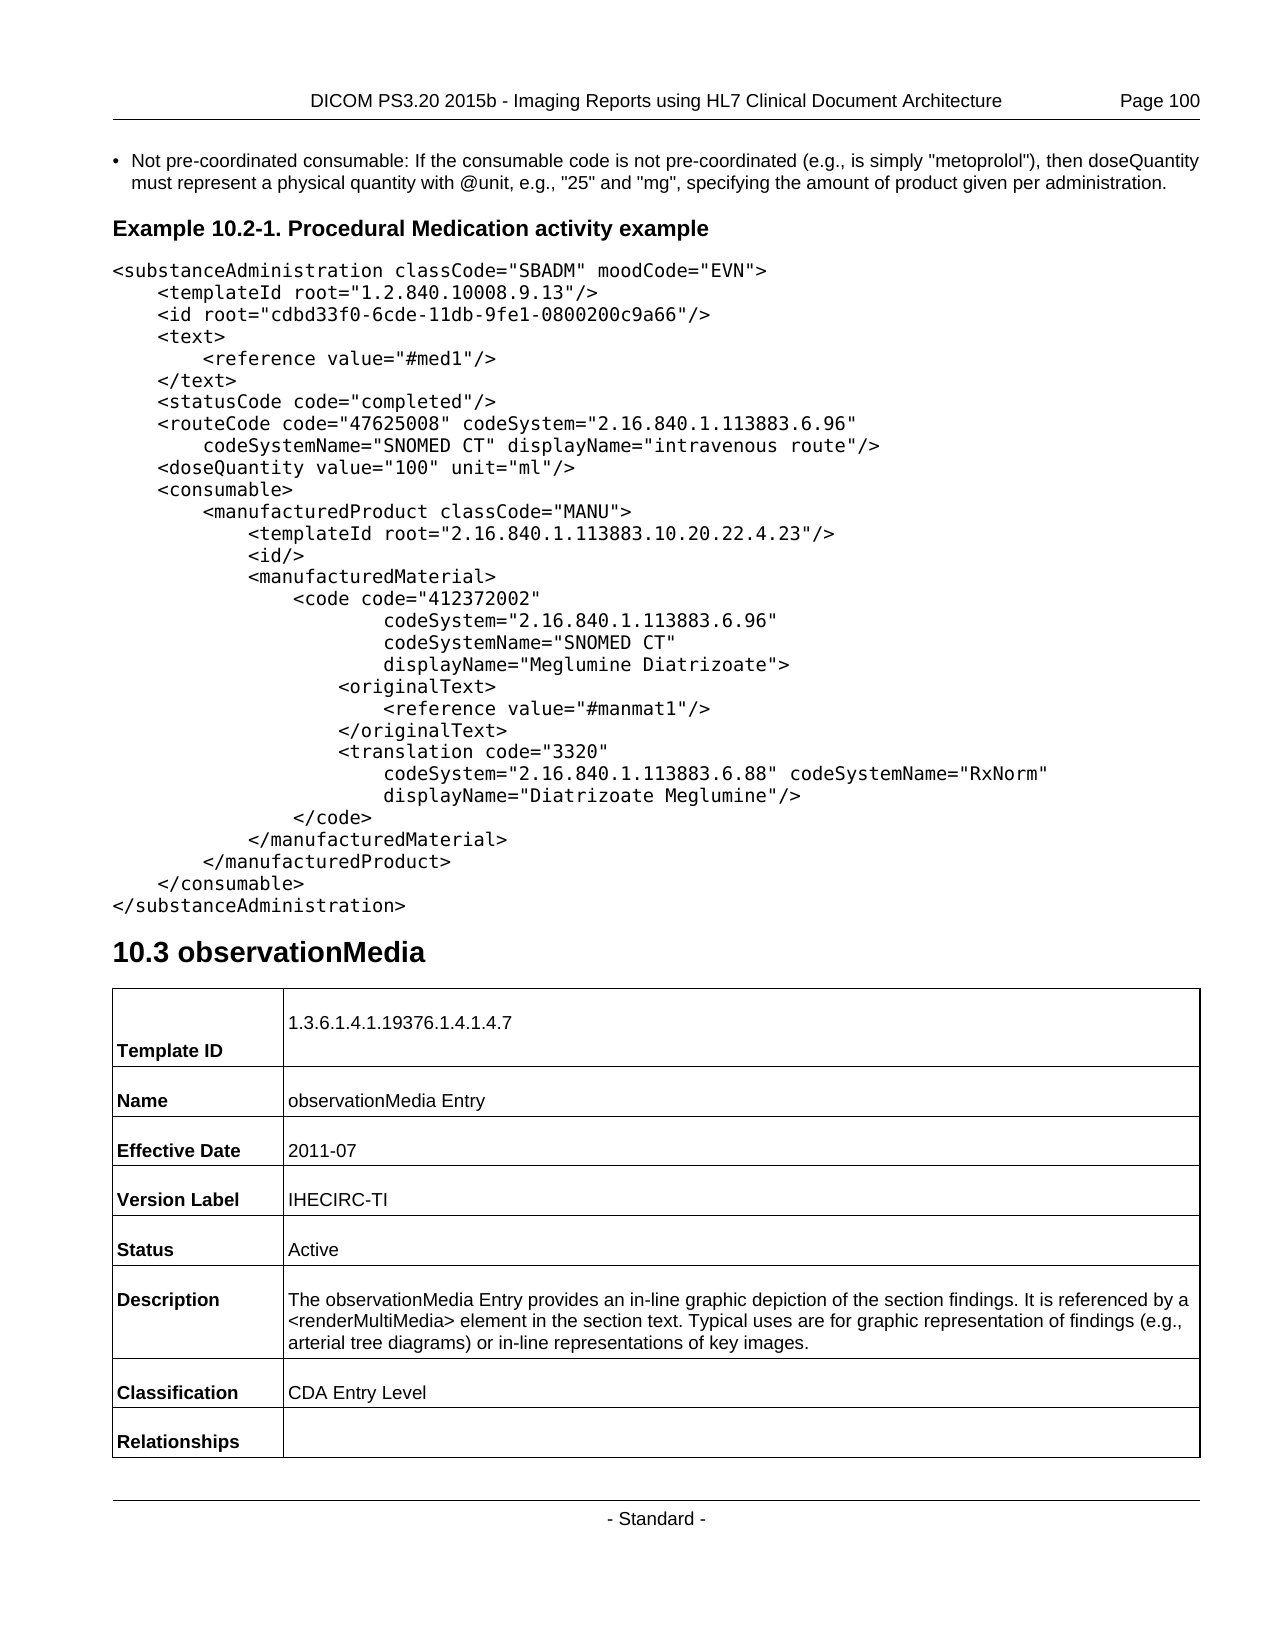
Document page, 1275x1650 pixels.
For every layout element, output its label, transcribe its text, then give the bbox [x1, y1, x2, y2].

table_header 1.3.6.1.4.1.19376.​1.4.1.4.7 [284, 989, 1199, 1066]
table_cell The observationMedia Entry provides an in-line graphic depiction of the section findings. It is referenced by a <renderMultiMedia> element in the section text. Typical uses are for graphic representation of findings (e.g., arterial tree diagrams) or in-line representations of key images. [284, 1266, 1199, 1357]
list Not pre-coordinated consumable: If the consumable code is not pre-coordinated (e.g., is simply "metoprolol"), then doseQuantity must represent a physical quantity with @unit, e.g., "25" and "mg", specifying the amount of product given per administration. [112, 150, 1200, 193]
table_cell Active [284, 1216, 1199, 1265]
table_cell Description [113, 1266, 283, 1357]
table_cell CDA Entry Level [284, 1359, 1199, 1407]
table_cell Version Label [113, 1166, 283, 1215]
table_cell 2011-07 [284, 1117, 1199, 1165]
table_cell IHECIRC-TI [284, 1166, 1199, 1215]
table_cell Classification [113, 1359, 283, 1407]
table_cell Effective Date [113, 1117, 283, 1165]
table_cell [284, 1408, 1199, 1457]
text 10.3 observationMedia [112, 935, 1200, 969]
text Example 10.2-1. Procedural Medication activity example [112, 216, 1200, 241]
table_cell observation​Media Entry [284, 1067, 1199, 1116]
text <substanceAdministration classCode="SBADM" moodCode="EVN"> <templateId root="1.2.840.10008.9.13"/> <id root="cdbd33f0-6cde-11db-9fe1-0800200c9a66"/> <text> <reference value="#med1"/> </text> <statusCode code="completed"/> <routeCode code="47625008" codeSystem="2.16.840.1.113883.6.96" codeSystemName="SNOMED CT" displayName="intravenous route"/> <doseQuantity value="100" unit="ml"/> <consumable> <manufacturedProduct classCode="MANU"> <templateId root="2.16.840.1.113883.10.20.22.4.23"/> <id/> <manufacturedMaterial> <code code="412372002" codeSystem="2.16.840.1.113883.6.96" codeSystemName="SNOMED CT" displayName="Meglumine Diatrizoate"> <originalText> <reference value="#manmat1"/> </originalText> <translation code="3320" codeSystem="2.16.840.1.113883.6.88" codeSystemName="RxNorm" displayName="Diatrizoate Meglumine"/> </code> </manufacturedMaterial> </manufacturedProduct> </consumable> </substanceAdministration> [112, 260, 1200, 916]
table_cell Name [113, 1067, 283, 1116]
table_header Template ID [113, 989, 283, 1066]
table_cell Status [113, 1216, 283, 1265]
table_cell Relationships [113, 1408, 283, 1457]
